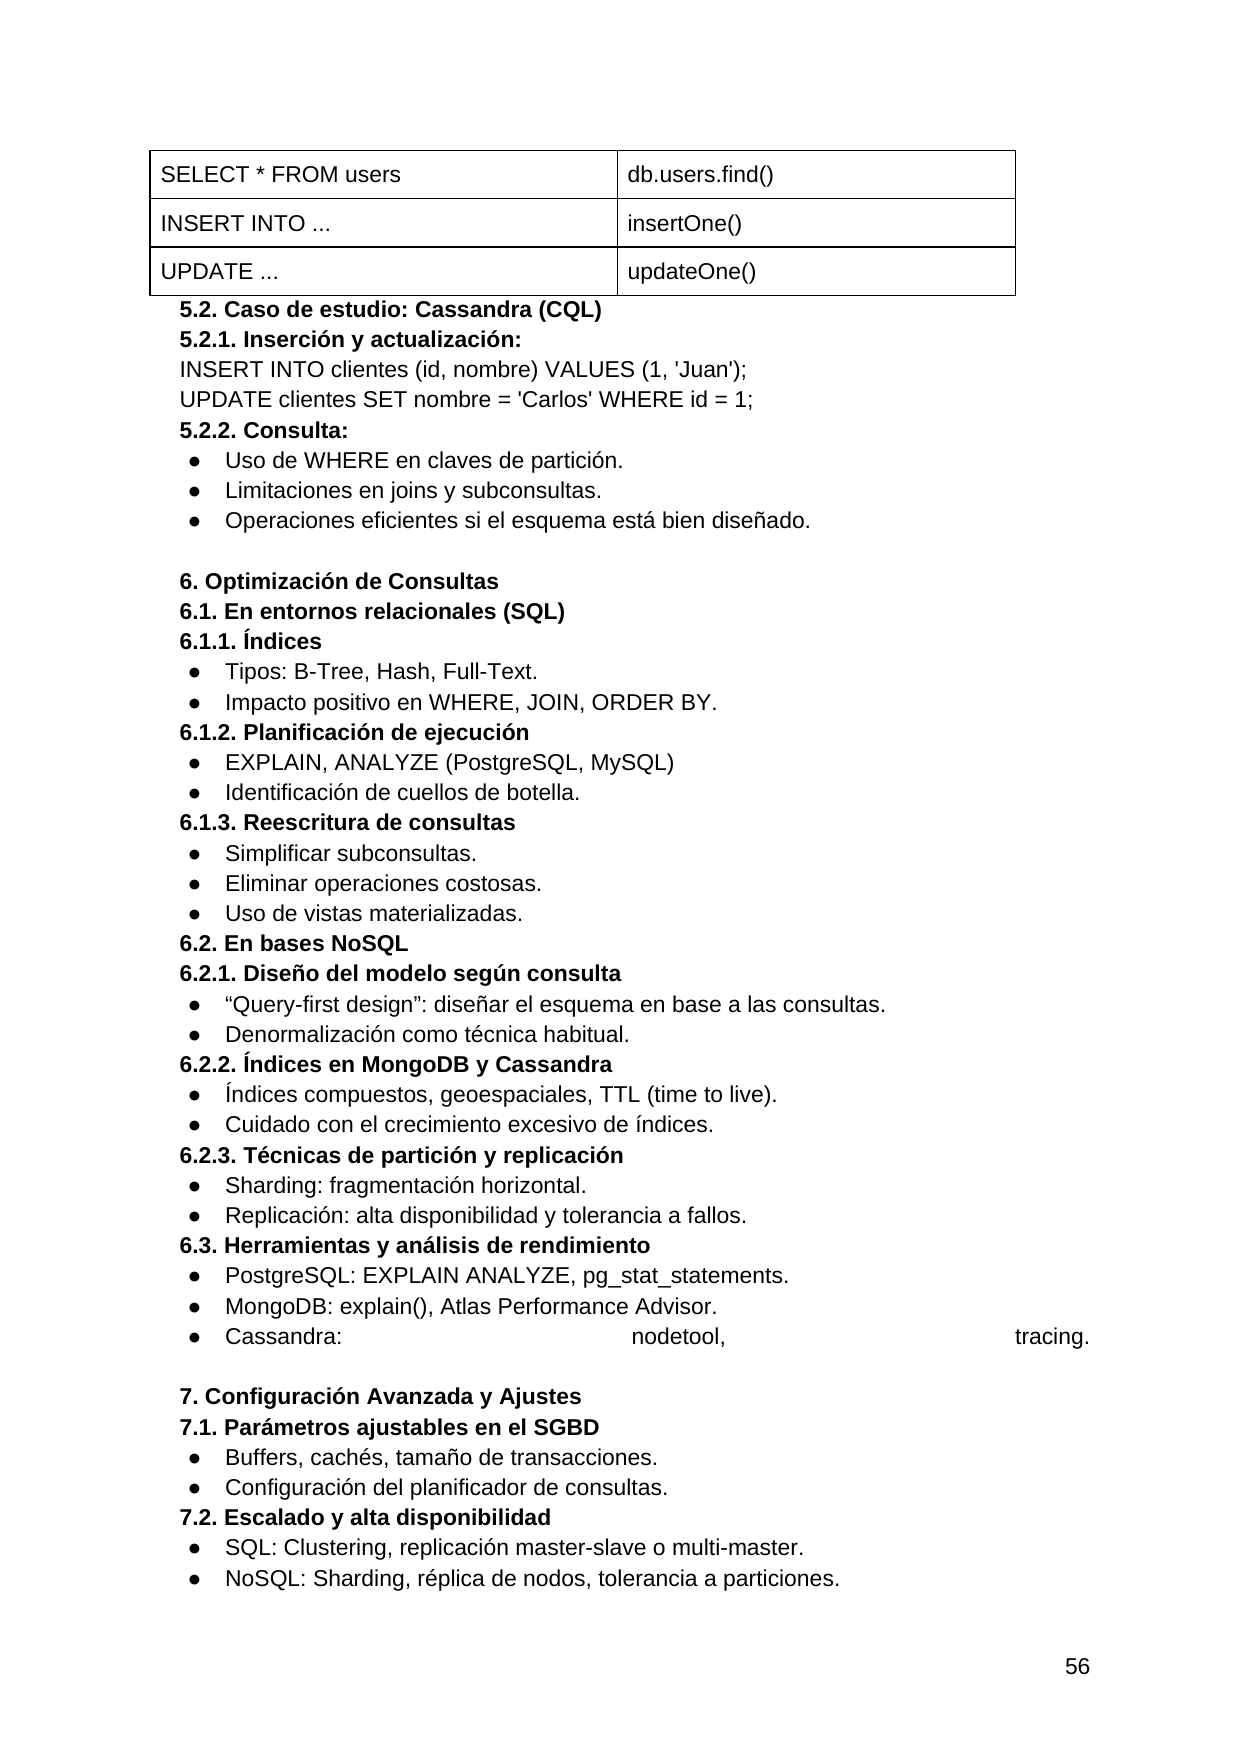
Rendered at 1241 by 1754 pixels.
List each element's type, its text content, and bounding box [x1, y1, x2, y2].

text 5.2.1. Inserción y actualización: [179, 326, 1090, 352]
list MongoDB: explain(), Atlas Performance Advisor. [187, 1293, 1090, 1319]
list Replicación: alta disponibilidad y tolerancia a fallos. [187, 1202, 1090, 1228]
list Impacto positivo en WHERE, JOIN, ORDER BY. [187, 688, 1090, 715]
list Tipos: B-Tree, Hash, Full-Text. [187, 658, 1090, 684]
text 6.2.1. Diseño del modelo según consulta [179, 960, 1090, 987]
table_cell insertOne() [618, 199, 1015, 246]
list Uso de WHERE en claves de partición. [187, 447, 1090, 473]
list Eliminar operaciones costosas. [187, 870, 1090, 896]
list Limitaciones en joins y subconsultas. [187, 477, 1090, 503]
list Cassandra: nodetool, tracing. [187, 1323, 1090, 1379]
text UPDATE clientes SET nombre = 'Carlos' WHERE id = 1; [179, 386, 1090, 413]
text 6. Optimización de Consultas [179, 568, 1090, 594]
list Denormalización como técnica habitual. [187, 1021, 1090, 1047]
text 6.1.3. Reescritura de consultas [179, 809, 1090, 836]
table_cell SELECT * FROM users [151, 151, 617, 198]
table_cell updateOne() [618, 248, 1015, 295]
list EXPLAIN, ANALYZE (PostgreSQL, MySQL) [187, 749, 1090, 775]
list “Query-first design”: diseñar el esquema en base a las consultas. [187, 991, 1090, 1017]
text INSERT INTO clientes (id, nombre) VALUES (1, 'Juan'); [179, 356, 1090, 382]
text 7. Configuración Avanzada y Ajustes [179, 1383, 1090, 1409]
table_cell db.users.find() [618, 151, 1015, 198]
text 6.1. En entornos relacionales (SQL) [179, 598, 1090, 624]
list PostgreSQL: EXPLAIN ANALYZE, pg_stat_statements. [187, 1262, 1090, 1289]
list Índices compuestos, geoespaciales, TTL (time to live). [187, 1081, 1090, 1107]
list Simplificar subconsultas. [187, 839, 1090, 866]
text 5.2. Caso de estudio: Cassandra (CQL) [179, 296, 1090, 322]
text 6.1.1. Índices [179, 628, 1090, 654]
text 6.3. Herramientas y análisis de rendimiento [179, 1232, 1090, 1258]
list Uso de vistas materializadas. [187, 900, 1090, 926]
text 6.2.2. Índices en MongoDB y Cassandra [179, 1051, 1090, 1077]
list Identificación de cuellos de botella. [187, 779, 1090, 805]
text 7.1. Parámetros ajustables en el SGBD [179, 1413, 1090, 1440]
list Cuidado con el crecimiento excesivo de índices. [187, 1111, 1090, 1138]
text 5.2.2. Consulta: [179, 417, 1090, 443]
table_cell INSERT INTO ... [151, 199, 617, 246]
list SQL: Clustering, replicación master-slave o multi-master. [187, 1534, 1090, 1561]
text 6.2.3. Técnicas de partición y replicación [179, 1142, 1090, 1168]
text 7.2. Escalado y alta disponibilidad [179, 1504, 1090, 1530]
list Configuración del planificador de consultas. [187, 1474, 1090, 1500]
list Sharding: fragmentación horizontal. [187, 1172, 1090, 1198]
text 6.1.2. Planificación de ejecución [179, 719, 1090, 745]
text 6.2. En bases NoSQL [179, 930, 1090, 956]
list Operaciones eficientes si el esquema está bien diseñado. [187, 507, 1090, 533]
list NoSQL: Sharding, réplica de nodos, tolerancia a particiones. [187, 1564, 1090, 1591]
table_cell UPDATE ... [151, 248, 617, 295]
list Buffers, cachés, tamaño de transacciones. [187, 1444, 1090, 1470]
